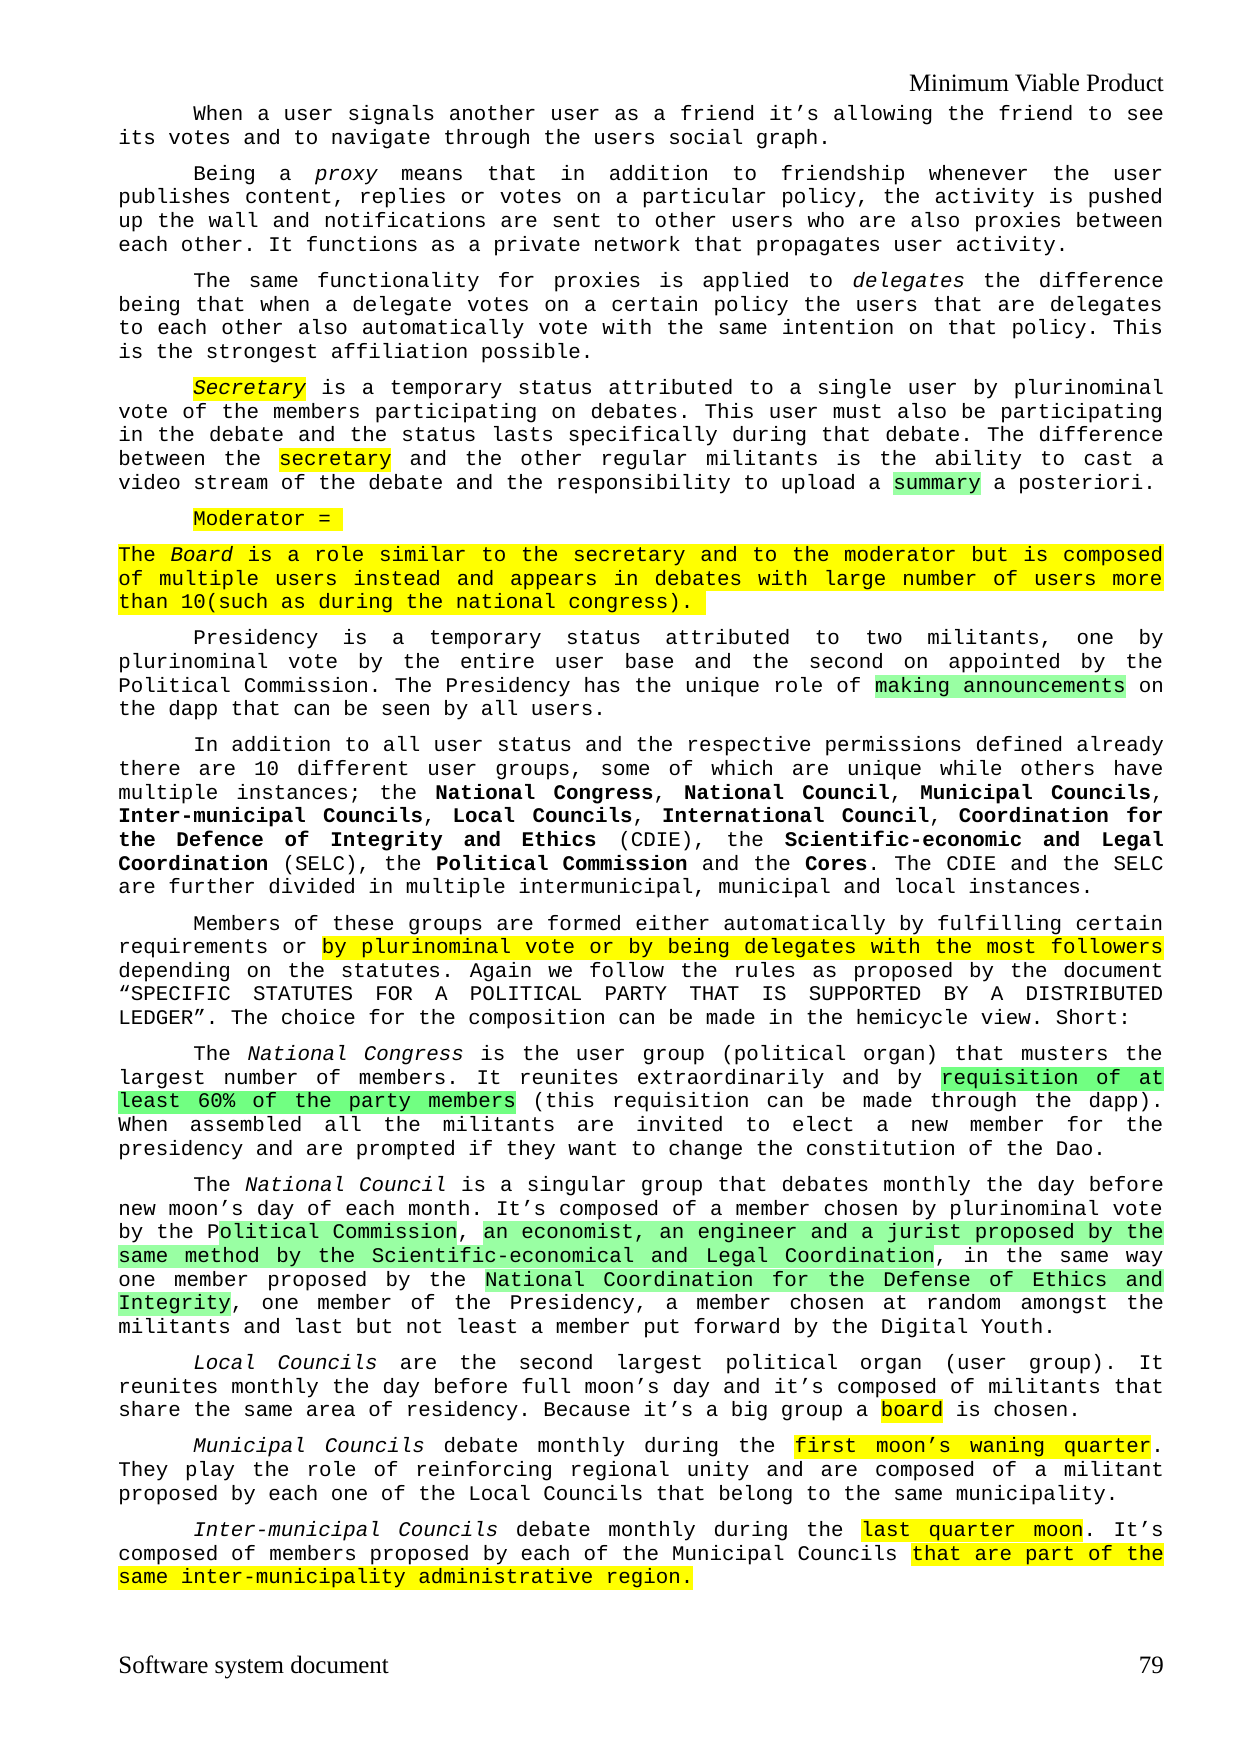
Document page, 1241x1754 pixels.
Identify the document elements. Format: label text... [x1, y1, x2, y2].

text Members of these groups are formed either automatically by fulfilling certain requirements or by plurinominal vote or by being delegates with the most followers depending on the statutes. Again we follow the rules as proposed by the document “SPECIFIC STATUTES FOR A POLITICAL PARTY THAT IS SUPPORTED BY A DISTRIBUTED LEDGER”. The choice for the composition can be made in the hemicycle view. Short: [118, 912, 1164, 1031]
text The same functionality for proxies is applied to delegates the difference being that when a delegate votes on a certain policy the users that are delegates to each other also automatically vote with the same intention on that policy. This is the strongest affiliation possible. [118, 270, 1164, 364]
text The National Congress is the user group (political organ) that musters the largest number of members. It reunites extraordinarily and by requisition of at least 60% of the party members (this requisition can be made through the dapp). When assembled all the militants are invited to elect a new member for the presidency and are prompted if they want to change the constitution of the Dao. [118, 1043, 1164, 1161]
text Secretary is a temporary status attributed to a single user by plurinominal vote of the members participating on debates. This user must also be participating in the debate and the status lasts specifically during that debate. The difference between the secretary and the other regular militants is the ability to cast a video stream of the debate and the responsibility to upload a summary a posteriori. [118, 377, 1164, 495]
text The Board is a role similar to the secretary and to the moderator but is composed of multiple users instead and appears in debates with large number of users more than 10(such as during the national congress). [118, 544, 1164, 615]
text Being a proxy means that in addition to friendship whenever the user publishes content, replies or votes on a particular policy, the activity is pushed up the wall and notifications are sent to other users who are also proxies between each other. It functions as a private network that propagates user activity. [118, 163, 1164, 257]
text The National Council is a singular group that debates monthly the day before new moon’s day of each month. It’s composed of a member chosen by plurinominal vote by the Political Commission, an economist, an engineer and a jurist proposed by the same method by the Scientific-economical and Legal Coordination, in the same way one member proposed by the National Coordination for the Defense of Ethics and Integrity, one member of the Presidency, a member chosen at random amongst the militants and last but not least a member put forward by the Digital Youth. [118, 1174, 1164, 1339]
text In addition to all user status and the respective permissions defined already there are 10 different user groups, some of which are unique while others have multiple instances; the National Congress, National Council, Municipal Councils, Inter-municipal Councils, Local Councils, International Council, Coordination for the Defence of Integrity and Ethics (CDIE), the Scientific-economic and Legal Coordination (SELC), the Political Commission and the Cores. The CDIE and the SELC are further divided in multiple intermunicipal, municipal and local instances. [118, 734, 1164, 900]
text Presidency is a temporary status attributed to two militants, one by plurinominal vote by the entire user base and the second on appointed by the Political Commission. The Presidency has the unique role of making announcements on the dapp that can be seen by all users. [118, 627, 1164, 722]
text Municipal Councils debate monthly during the first moon’s waning quarter. They play the role of reinforcing regional unity and are composed of a militant proposed by each one of the Local Councils that belong to the same municipality. [118, 1435, 1164, 1506]
text Moderator = [118, 508, 1164, 531]
text Inter-municipal Councils debate monthly during the last quarter moon. It’s composed of members proposed by each of the Municipal Councils that are part of the same inter-municipality administrative region. [118, 1519, 1164, 1590]
text Local Councils are the second largest political organ (user group). It reunites monthly the day before full moon’s day and it’s composed of militants that share the same area of residency. Because it’s a big group a board is chosen. [118, 1352, 1164, 1423]
text When a user signals another user as a friend it’s allowing the friend to see its votes and to navigate through the users social graph. [118, 103, 1164, 150]
